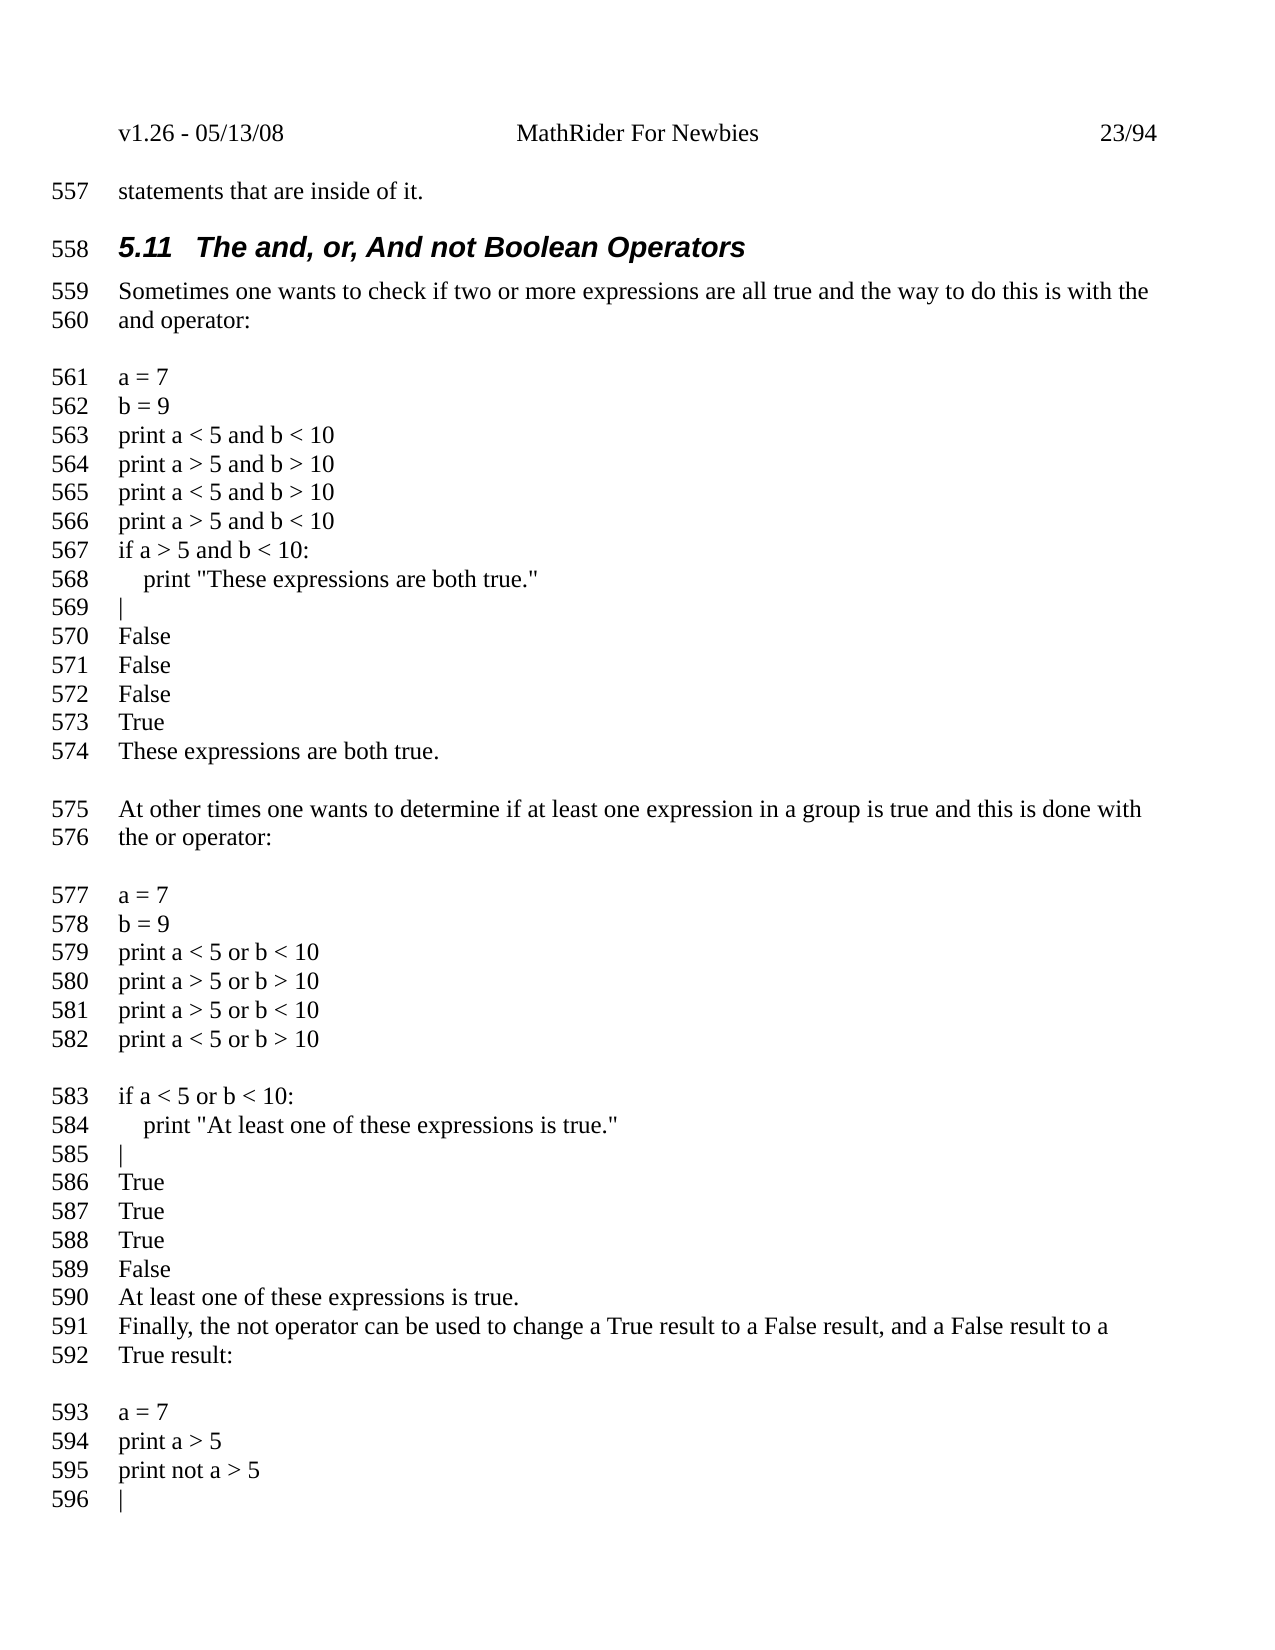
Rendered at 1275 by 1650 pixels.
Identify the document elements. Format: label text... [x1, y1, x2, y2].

text print a > 5 or b < 10 [118, 995, 1157, 1024]
text print a < 5 or b > 10 [118, 1024, 1157, 1052]
text if a > 5 and b < 10: [118, 535, 1157, 564]
text statements that are inside of it. [118, 176, 1157, 205]
text False [118, 679, 1157, 707]
text b = 9 [118, 391, 1157, 420]
text a = 7 [118, 880, 1157, 909]
text True [118, 1225, 1157, 1254]
text True [118, 1167, 1157, 1196]
text Finally, the not operator can be used to change a True result to a False result, and a False result to a True result: [118, 1311, 1157, 1369]
text print a < 5 and b < 10 [118, 420, 1157, 449]
text True [118, 707, 1157, 736]
text False [118, 650, 1157, 679]
text print a > 5 and b > 10 [118, 449, 1157, 477]
text False [118, 621, 1157, 650]
text a = 7 [118, 362, 1157, 391]
text True [118, 1196, 1157, 1225]
text b = 9 [118, 909, 1157, 937]
text At least one of these expressions is true. [118, 1282, 1157, 1311]
text if a < 5 or b < 10: [118, 1081, 1157, 1110]
text These expressions are both true. [118, 736, 1157, 765]
text print "At least one of these expressions is true." [118, 1110, 1157, 1139]
text | [118, 1139, 1157, 1167]
text print "These expressions are both true." [118, 564, 1157, 592]
subtitle The and, or, And not Boolean Operators [118, 230, 1157, 264]
text At other times one wants to determine if at least one expression in a group is true and this is done with the or operator: [118, 794, 1157, 851]
text | [118, 592, 1157, 621]
text print a > 5 or b > 10 [118, 966, 1157, 995]
text False [118, 1254, 1157, 1282]
text print a > 5 [118, 1426, 1157, 1455]
text a = 7 [118, 1397, 1157, 1426]
text | [118, 1484, 1157, 1512]
text print a > 5 and b < 10 [118, 506, 1157, 535]
text print a < 5 and b > 10 [118, 477, 1157, 506]
text Sometimes one wants to check if two or more expressions are all true and the way to do this is with the and operator: [118, 276, 1157, 334]
text print a < 5 or b < 10 [118, 937, 1157, 966]
text print not a > 5 [118, 1455, 1157, 1484]
